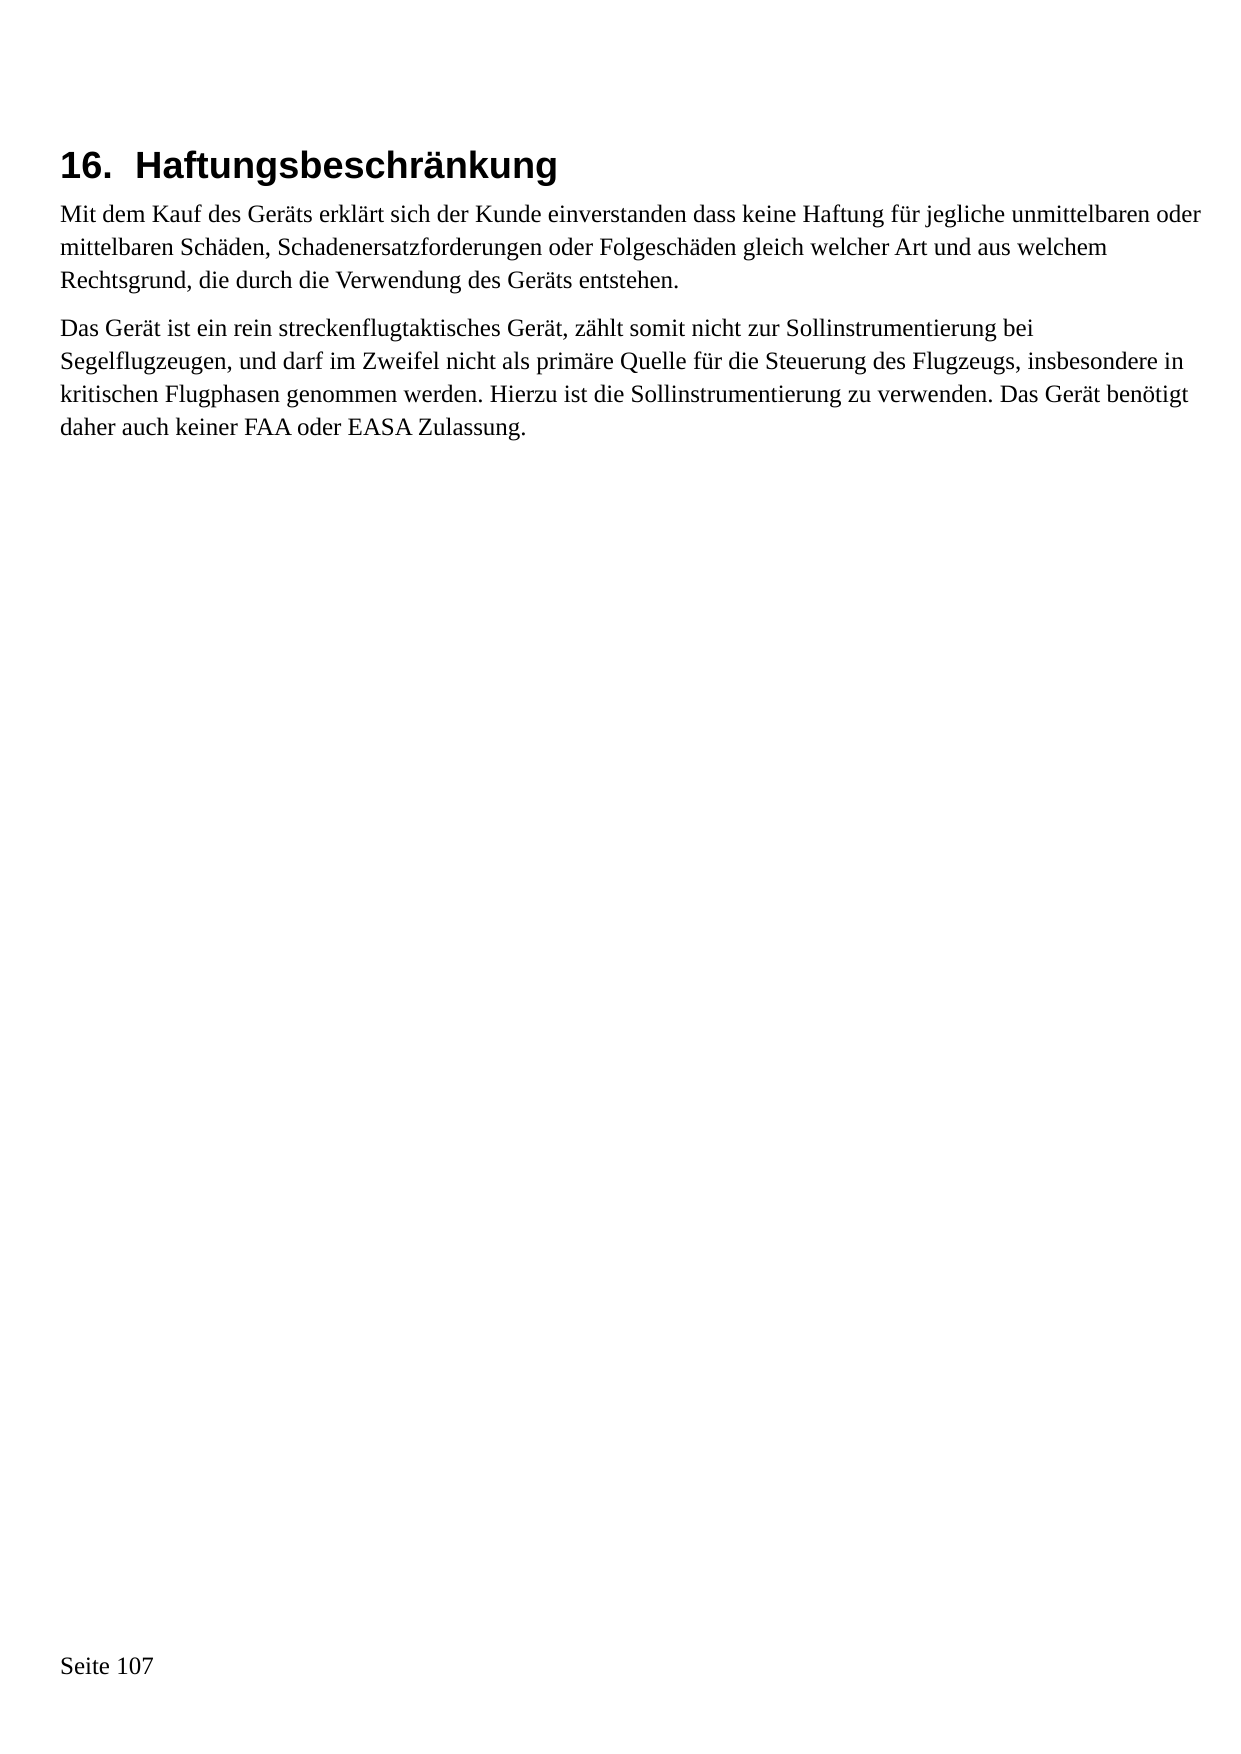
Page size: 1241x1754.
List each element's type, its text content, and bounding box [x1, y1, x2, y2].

text Das Gerät ist ein rein streckenflugtaktisches Gerät, zählt somit nicht zur Sollinstrumentierung bei Segelflugzeugen, und darf im Zweifel nicht als primäre Quelle für die Steuerung des Flugzeugs, insbesondere in kritischen Flugphasen genommen werden. Hierzu ist die Sollinstrumentierung zu verwenden. Das Gerät benötigt daher auch keiner FAA oder EASA Zulassung. [60, 313, 1207, 441]
subtitle Haftungsbeschränkung [60, 143, 1207, 187]
text Mit dem Kauf des Geräts erklärt sich der Kunde einverstanden dass keine Haftung für jegliche unmittelbaren oder mittelbaren Schäden, Schadenersatzforderungen oder Folgeschäden gleich welcher Art und aus welchem Rechtsgrund, die durch die Verwendung des Geräts entstehen. [60, 199, 1207, 294]
